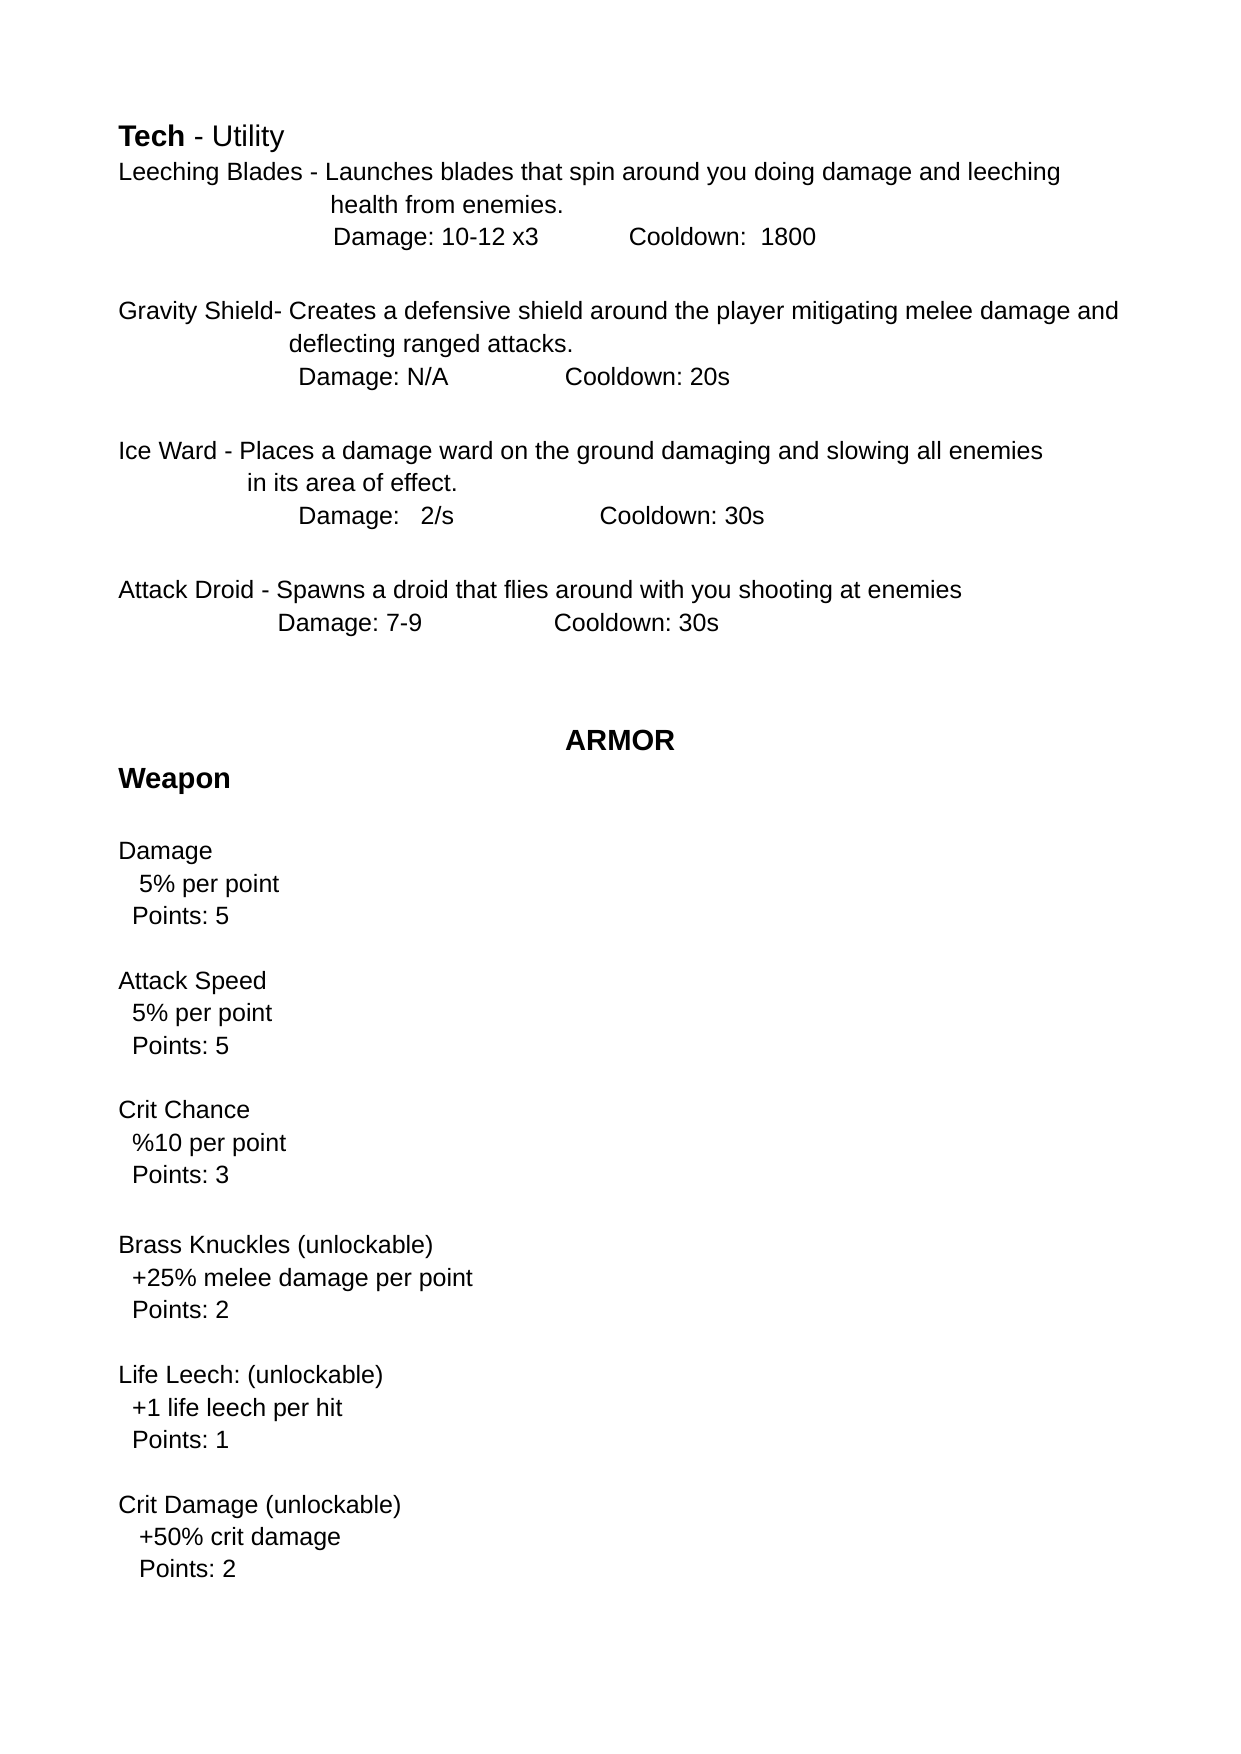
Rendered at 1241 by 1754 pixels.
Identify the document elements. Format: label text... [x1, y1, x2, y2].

text Life Leech: (unlockable) [118, 1360, 1122, 1389]
text Weapon [118, 761, 1122, 794]
text Brass Knuckles (unlockable) [118, 1231, 1122, 1259]
text Points: 2 [118, 1295, 1122, 1324]
text Tech - Utility [118, 118, 1122, 152]
text Damage: N/A Cooldown: 20s [118, 362, 1122, 390]
text Points: 5 [118, 1031, 1122, 1059]
text Crit Chance [118, 1096, 1122, 1124]
text 5% per point [118, 998, 1122, 1027]
text ARMOR [118, 723, 1122, 756]
text +25% melee damage per point [118, 1263, 1122, 1292]
text Points: 1 [118, 1425, 1122, 1454]
text Attack Speed [118, 966, 1122, 995]
text +1 life leech per hit [118, 1392, 1122, 1421]
text %10 per point [118, 1128, 1122, 1157]
text Points: 5 [118, 901, 1122, 930]
text Attack Droid - Spawns a droid that flies around with you shooting at enemies [118, 575, 1122, 604]
text Damage: 2/s Cooldown: 30s [118, 501, 1122, 530]
text 5% per point [118, 869, 1122, 897]
text Leeching Blades - Launches blades that spin around you doing damage and leeching health from enemies. [118, 157, 1122, 218]
text Crit Damage (unlockable) [118, 1490, 1122, 1518]
text Damage: 7-9 Cooldown: 30s [118, 608, 1122, 636]
text Points: 2 [118, 1554, 1122, 1583]
text +50% crit damage [118, 1522, 1122, 1551]
text Damage: 10-12 x3 Cooldown: 1800 [118, 222, 1122, 251]
text Ice Ward - Places a damage ward on the ground damaging and slowing all enemies in its area of effect. [118, 436, 1122, 497]
text Gravity Shield- Creates a defensive shield around the player mitigating melee damage and deflecting ranged attacks. [118, 296, 1122, 358]
text Damage [118, 836, 1122, 865]
text Points: 3 [118, 1160, 1122, 1189]
